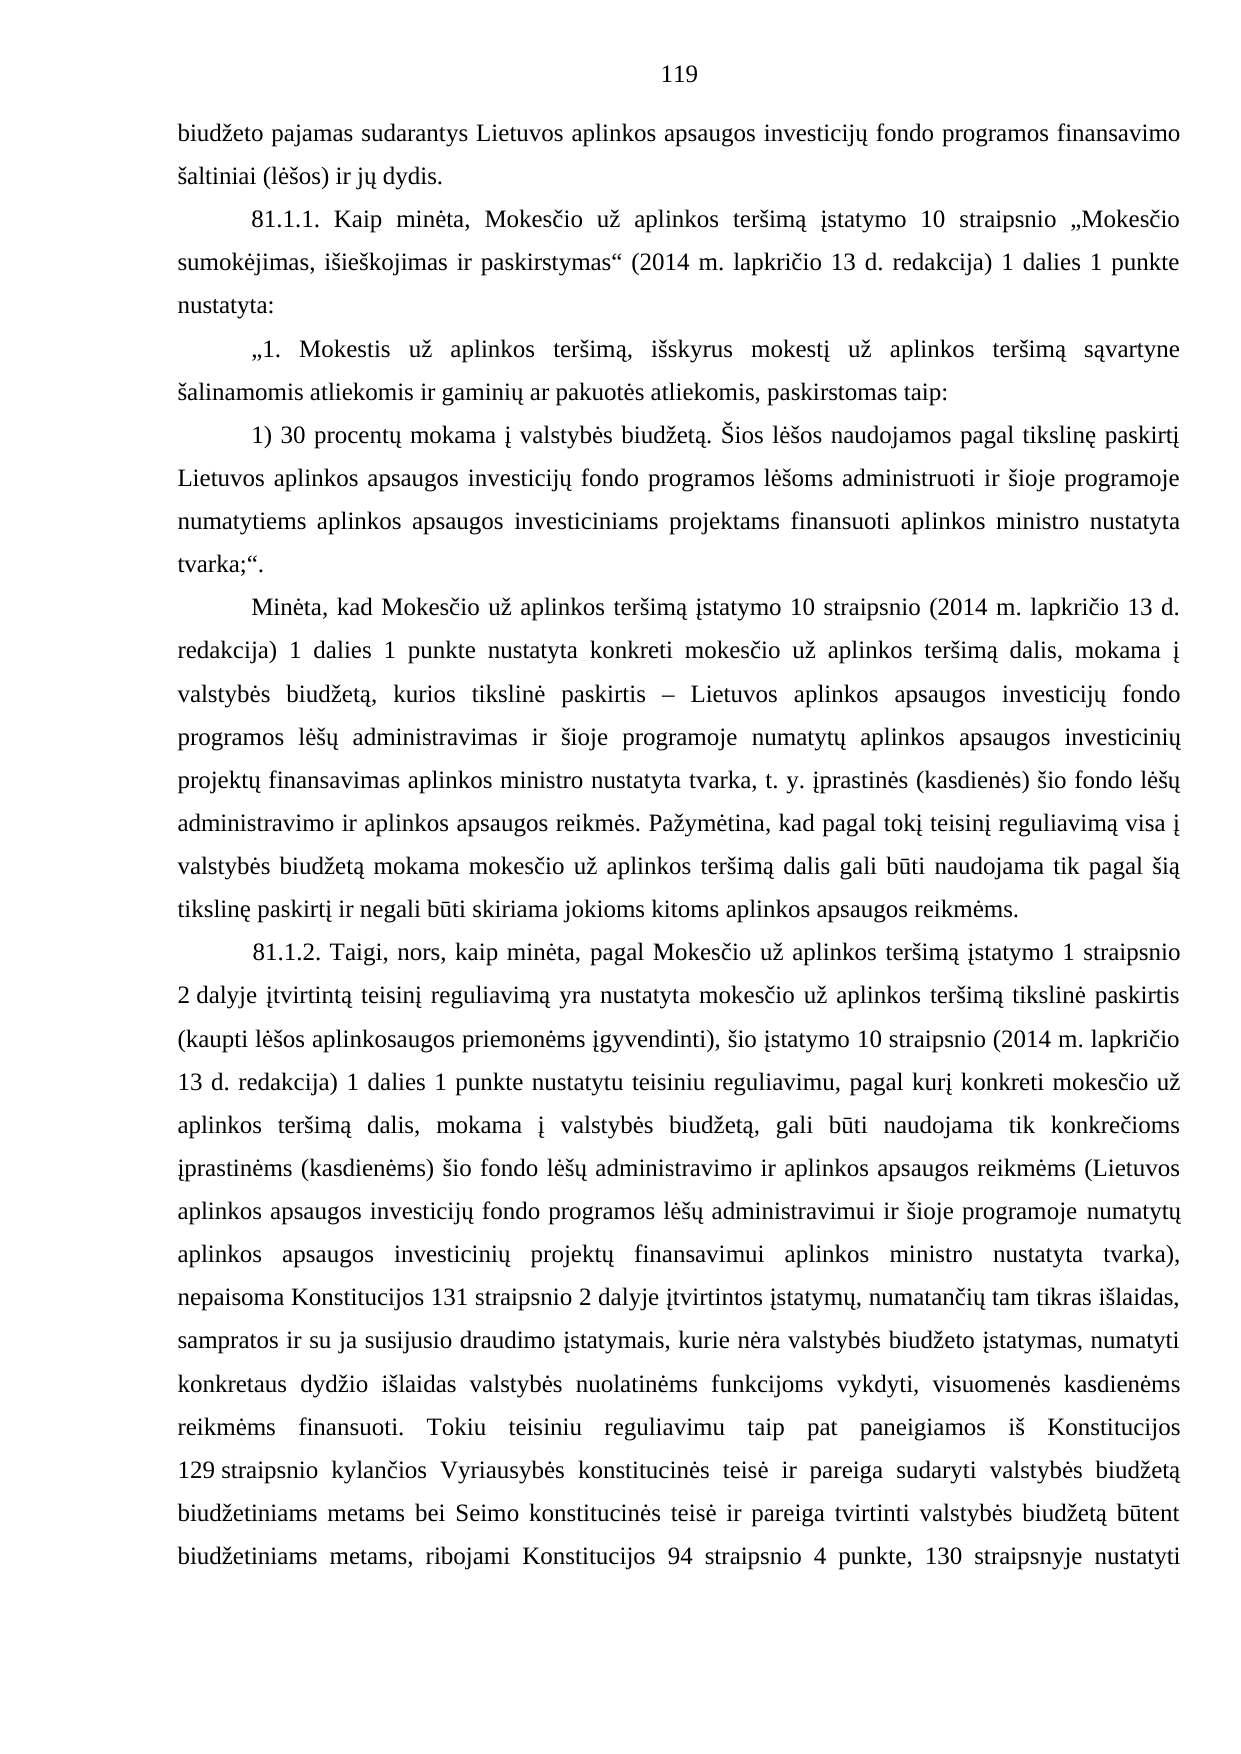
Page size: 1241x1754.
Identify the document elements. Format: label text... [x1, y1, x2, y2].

text Minėta, kad Mokesčio už aplinkos teršimą įstatymo 10 straipsnio (2014 m. lapkričio 13 d. redakcija) 1 dalies 1 punkte nustatyta konkreti mokesčio už aplinkos teršimą dalis, mokama į valstybės biudžetą, kurios tikslinė paskirtis – Lietuvos aplinkos apsaugos investicijų fondo programos lėšų administravimas ir šioje programoje numatytų aplinkos apsaugos investicinių projektų finansavimas aplinkos ministro nustatyta tvarka, t. y. įprastinės (kasdienės) šio fondo lėšų administravimo ir aplinkos apsaugos reikmės. Pažymėtina, kad pagal tokį teisinį reguliavimą visa į valstybės biudžetą mokama mokesčio už aplinkos teršimą dalis gali būti naudojama tik pagal šią tikslinę paskirtį ir negali būti skiriama jokioms kitoms aplinkos apsaugos reikmėms. [177, 592, 1181, 923]
text biudžeto pajamas sudarantys Lietuvos aplinkos apsaugos investicijų fondo programos finansavimo šaltiniai (lėšos) ir jų dydis. [177, 118, 1181, 190]
text 81.1.1. Kaip minėta, Mokesčio už aplinkos teršimą įstatymo 10 straipsnio „Mokesčio sumokėjimas, išieškojimas ir paskirstymas“ (2014 m. lapkričio 13 d. redakcija) 1 dalies 1 punkte nustatyta: [177, 204, 1181, 319]
text „1. Mokestis už aplinkos teršimą, išskyrus mokestį už aplinkos teršimą sąvartyne šalinamomis atliekomis ir gaminių ar pakuotės atliekomis, paskirstomas taip: [177, 334, 1181, 406]
text 81.1.2. Taigi, nors, kaip minėta, pagal Mokesčio už aplinkos teršimą įstatymo 1 straipsnio 2 dalyje įtvirtintą teisinį reguliavimą yra nustatyta mokesčio už aplinkos teršimą tikslinė paskirtis (kaupti lėšos aplinkosaugos priemonėms įgyvendinti), šio įstatymo 10 straipsnio (2014 m. lapkričio 13 d. redakcija) 1 dalies 1 punkte nustatytu teisiniu reguliavimu, pagal kurį konkreti mokesčio už aplinkos teršimą dalis, mokama į valstybės biudžetą, gali būti naudojama tik konkrečioms įprastinėms (kasdienėms) šio fondo lėšų administravimo ir aplinkos apsaugos reikmėms (Lietuvos aplinkos apsaugos investicijų fondo programos lėšų administravimui ir šioje programoje numatytų aplinkos apsaugos investicinių projektų finansavimui aplinkos ministro nustatyta tvarka), nepaisoma Konstitucijos 131 straipsnio 2 dalyje įtvirtintos įstatymų, numatančių tam tikras išlaidas, sampratos ir su ja susijusio draudimo įstatymais, kurie nėra valstybės biudžeto įstatymas, numatyti konkretaus dydžio išlaidas valstybės nuolatinėms funkcijoms vykdyti, visuomenės kasdienėms reikmėms finansuoti. Tokiu teisiniu reguliavimu taip pat paneigiamos iš Konstitucijos 129 straipsnio kylančios Vyriausybės konstitucinės teisė ir pareiga sudaryti valstybės biudžetą biudžetiniams metams bei Seimo konstitucinės teisė ir pareiga tvirtinti valstybės biudžetą būtent biudžetiniams metams, ribojami Konstitucijos 94 straipsnio 4 punkte, 130 straipsnyje nustatyti [177, 937, 1181, 1570]
text 1) 30 procentų mokama į valstybės biudžetą. Šios lėšos naudojamos pagal tikslinę paskirtį Lietuvos aplinkos apsaugos investicijų fondo programos lėšoms administruoti ir šioje programoje numatytiems aplinkos apsaugos investiciniams projektams finansuoti aplinkos ministro nustatyta tvarka;“. [177, 420, 1181, 578]
